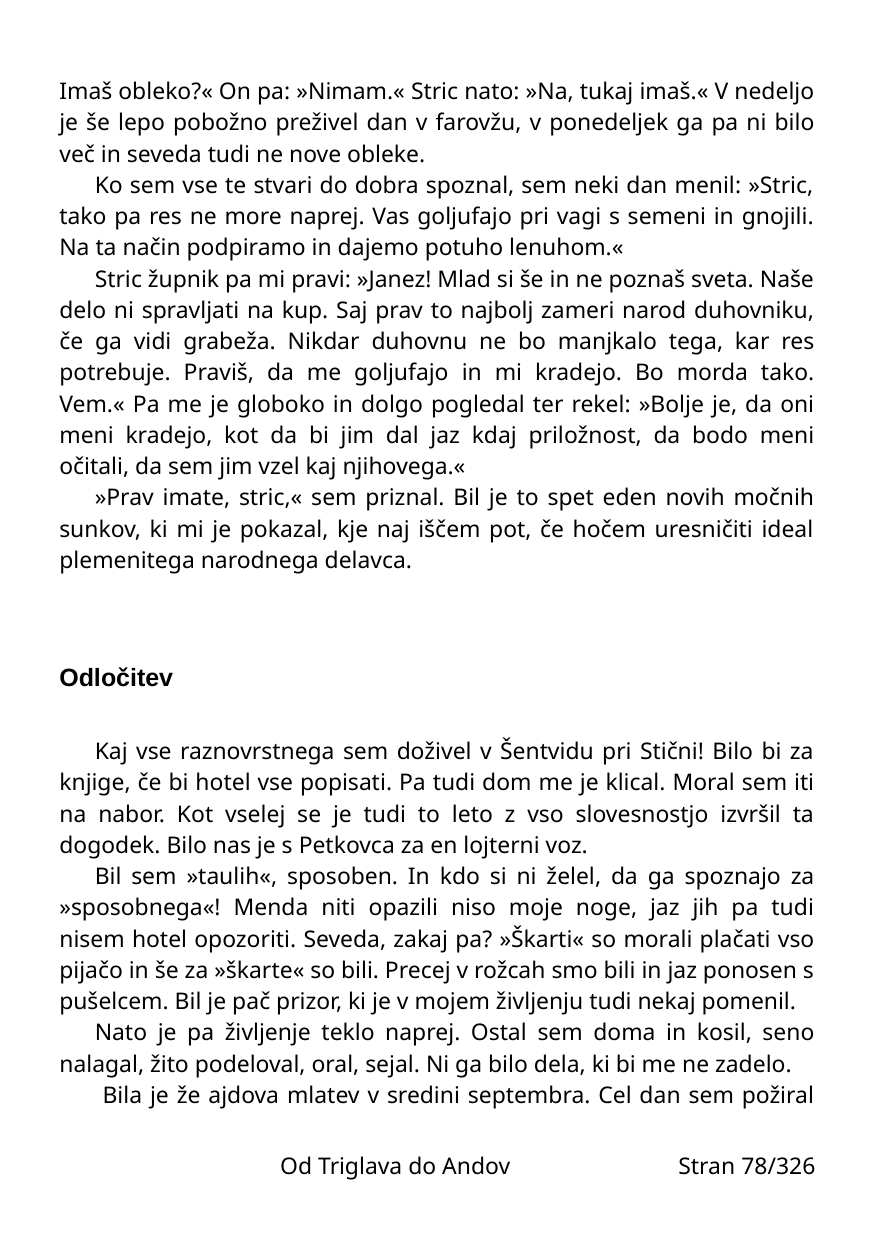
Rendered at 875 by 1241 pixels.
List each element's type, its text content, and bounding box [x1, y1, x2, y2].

text Ko sem vse te stvari do dobra spoznal, sem neki dan menil: »Stric, tako pa res ne more naprej. Vas goljufajo pri vagi s semeni in gnojili. Na ta način podpiramo in dajemo potuho lenuhom.« [59, 169, 815, 262]
text Nato je pa življenje teklo naprej. Ostal sem doma in kosil, seno nalagal, žito podeloval, oral, sejal. Ni ga bilo dela, ki bi me ne zadelo. [59, 1016, 815, 1079]
text Kaj vse raznovrstnega sem doživel v Šentvidu pri Stični! Bilo bi za knjige, če bi hotel vse popisati. Pa tudi dom me je klical. Moral sem iti na nabor. Kot vselej se je tudi to leto z vso slovesnostjo izvršil ta dogodek. Bilo nas je s Petkovca za en lojterni voz. [59, 735, 815, 860]
text Imaš obleko?« On pa: »Nimam.« Stric nato: »Na, tukaj imaš.« V nedeljo je še lepo pobožno preživel dan v farovžu, v ponedeljek ga pa ni bilo več in seveda tudi ne nove obleke. [59, 75, 815, 169]
text Bil sem »taulih«, sposoben. In kdo si ni želel, da ga spoznajo za »sposobnega«! Menda niti opazili niso moje noge, jaz jih pa tudi nisem hotel opozoriti. Seveda, zakaj pa? »Škarti« so morali plačati vso pijačo in še za »škarte« so bili. Precej v rožcah smo bili in jaz ponosen s pušelcem. Bil je pač prizor, ki je v mojem življenju tudi nekaj pomenil. [59, 860, 815, 1016]
subtitle Odločitev [59, 662, 815, 691]
text Bila je že ajdova mlatev v sredini septembra. Cel dan sem požiral [59, 1079, 815, 1110]
text Stric župnik pa mi pravi: »Janez! Mlad si še in ne poznaš sveta. Naše delo ni spravljati na kup. Saj prav to najbolj zameri narod duhovniku, če ga vidi grabeža. Nikdar duhovnu ne bo manjkalo tega, kar res potrebuje. Praviš, da me goljufajo in mi kradejo. Bo morda tako. Vem.« Pa me je globoko in dolgo pogledal ter rekel: »Bolje je, da oni meni kradejo, kot da bi jim dal jaz kdaj priložnost, da bodo meni očitali, da sem jim vzel kaj njihovega.« [59, 262, 815, 481]
text »Prav imate, stric,« sem priznal. Bil je to spet eden novih močnih sunkov, ki mi je pokazal, kje naj iščem pot, če hočem uresničiti ideal plemenitega narodnega delavca. [59, 481, 815, 575]
